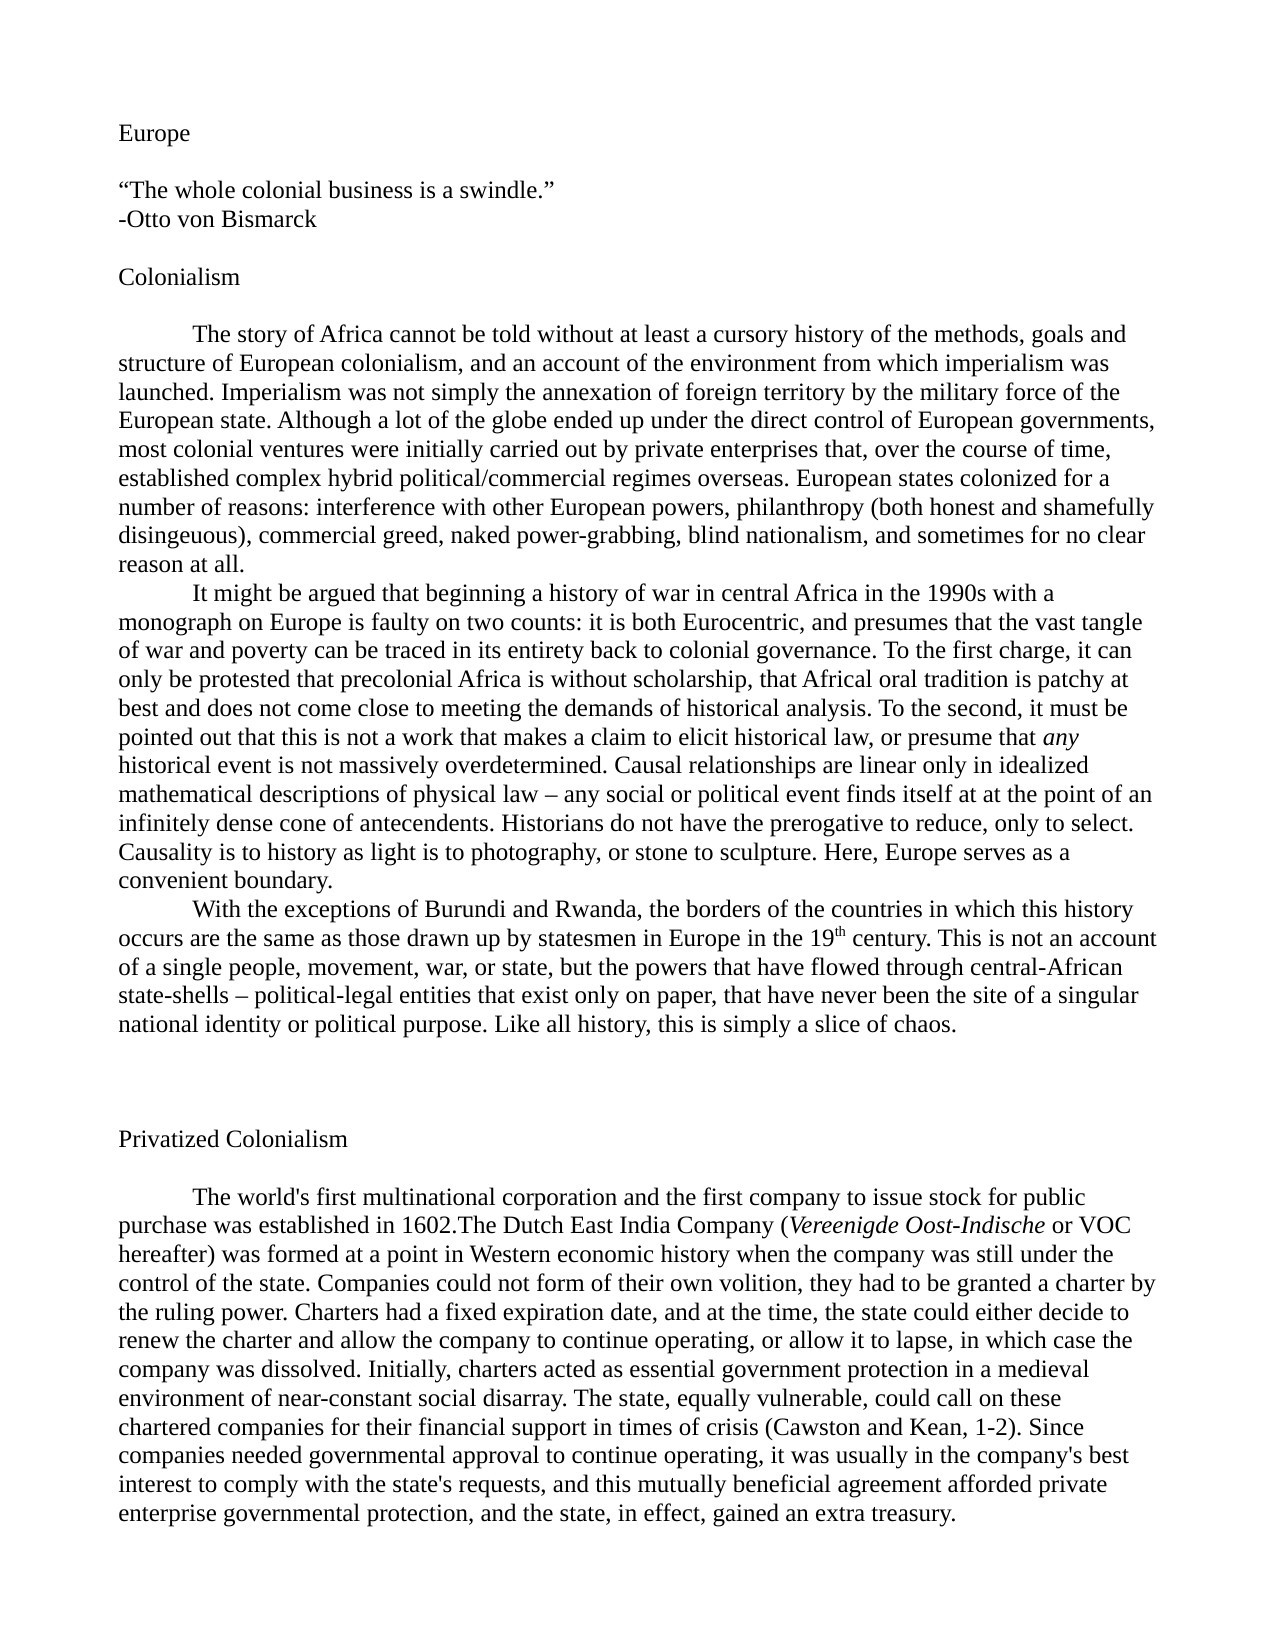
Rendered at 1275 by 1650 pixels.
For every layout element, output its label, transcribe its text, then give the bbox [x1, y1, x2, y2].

text It might be argued that beginning a history of war in central Africa in the 1990s with a monograph on Europe is faulty on two counts: it is both Eurocentric, and presumes that the vast tangle of war and poverty can be traced in its entirety back to colonial governance. To the first charge, it can only be protested that precolonial Africa is without scholarship, that Africal oral tradition is patchy at best and does not come close to meeting the demands of historical analysis. To the second, it must be pointed out that this is not a work that makes a claim to elicit historical law, or presume that any historical event is not massively overdetermined. Causal relationships are linear only in idealized mathematical descriptions of physical law – any social or political event finds itself at at the point of an infinitely dense cone of antecendents. Historians do not have the prerogative to reduce, only to select. [118, 578, 1157, 837]
text The story of Africa cannot be told without at least a cursory history of the methods, goals and structure of European colonialism, and an account of the environment from which imperialism was launched. Imperialism was not simply the annexation of foreign territory by the military force of the European state. Although a lot of the globe ended up under the direct control of European governments, most colonial ventures were initially carried out by private enterprises that, over the course of time, established complex hybrid political/commercial regimes overseas. European states colonized for a number of reasons: interference with other European powers, philanthropy (both honest and shamefully disingeuous), commercial greed, naked power-grabbing, blind nationalism, and sometimes for no clear reason at all. [118, 319, 1157, 578]
text The world's first multinational corporation and the first company to issue stock for public purchase was established in 1602.The Dutch East India Company (Vereenigde Oost-Indische or VOC hereafter) was formed at a point in Western economic history when the company was still under the control of the state. Companies could not form of their own volition, they had to be granted a charter by the ruling power. Charters had a fixed expiration date, and at the time, the state could either decide to renew the charter and allow the company to continue operating, or allow it to lapse, in which case the company was dissolved. Initially, charters acted as essential government protection in a medieval environment of near-constant social disarray. The state, equally vulnerable, could call on these chartered companies for their financial support in times of crisis (Cawston and Kean, 1-2). Since companies needed governmental approval to continue operating, it was usually in the company's best interest to comply with the state's requests, and this mutually beneficial agreement afforded private enterprise governmental protection, and the state, in effect, gained an extra treasury. [118, 1182, 1157, 1527]
text Colonialism [118, 262, 1157, 291]
text With the exceptions of Burundi and Rwanda, the borders of the countries in which this history occurs are the same as those drawn up by statesmen in Europe in the 19th century. This is not an account of a single people, movement, war, or state, but the powers that have flowed through central-African state-shells – political-legal entities that exist only on paper, that have never been the site of a singular national identity or political purpose. Like all history, this is simply a slice of chaos. [118, 894, 1157, 1038]
text Europe [118, 118, 1157, 147]
text Privatized Colonialism [118, 1124, 1157, 1153]
text Causality is to history as light is to photography, or stone to sculpture. Here, Europe serves as a convenient boundary. [118, 837, 1157, 894]
text -Otto von Bismarck [118, 204, 1157, 233]
text “The whole colonial business is a swindle.” [118, 176, 1157, 204]
